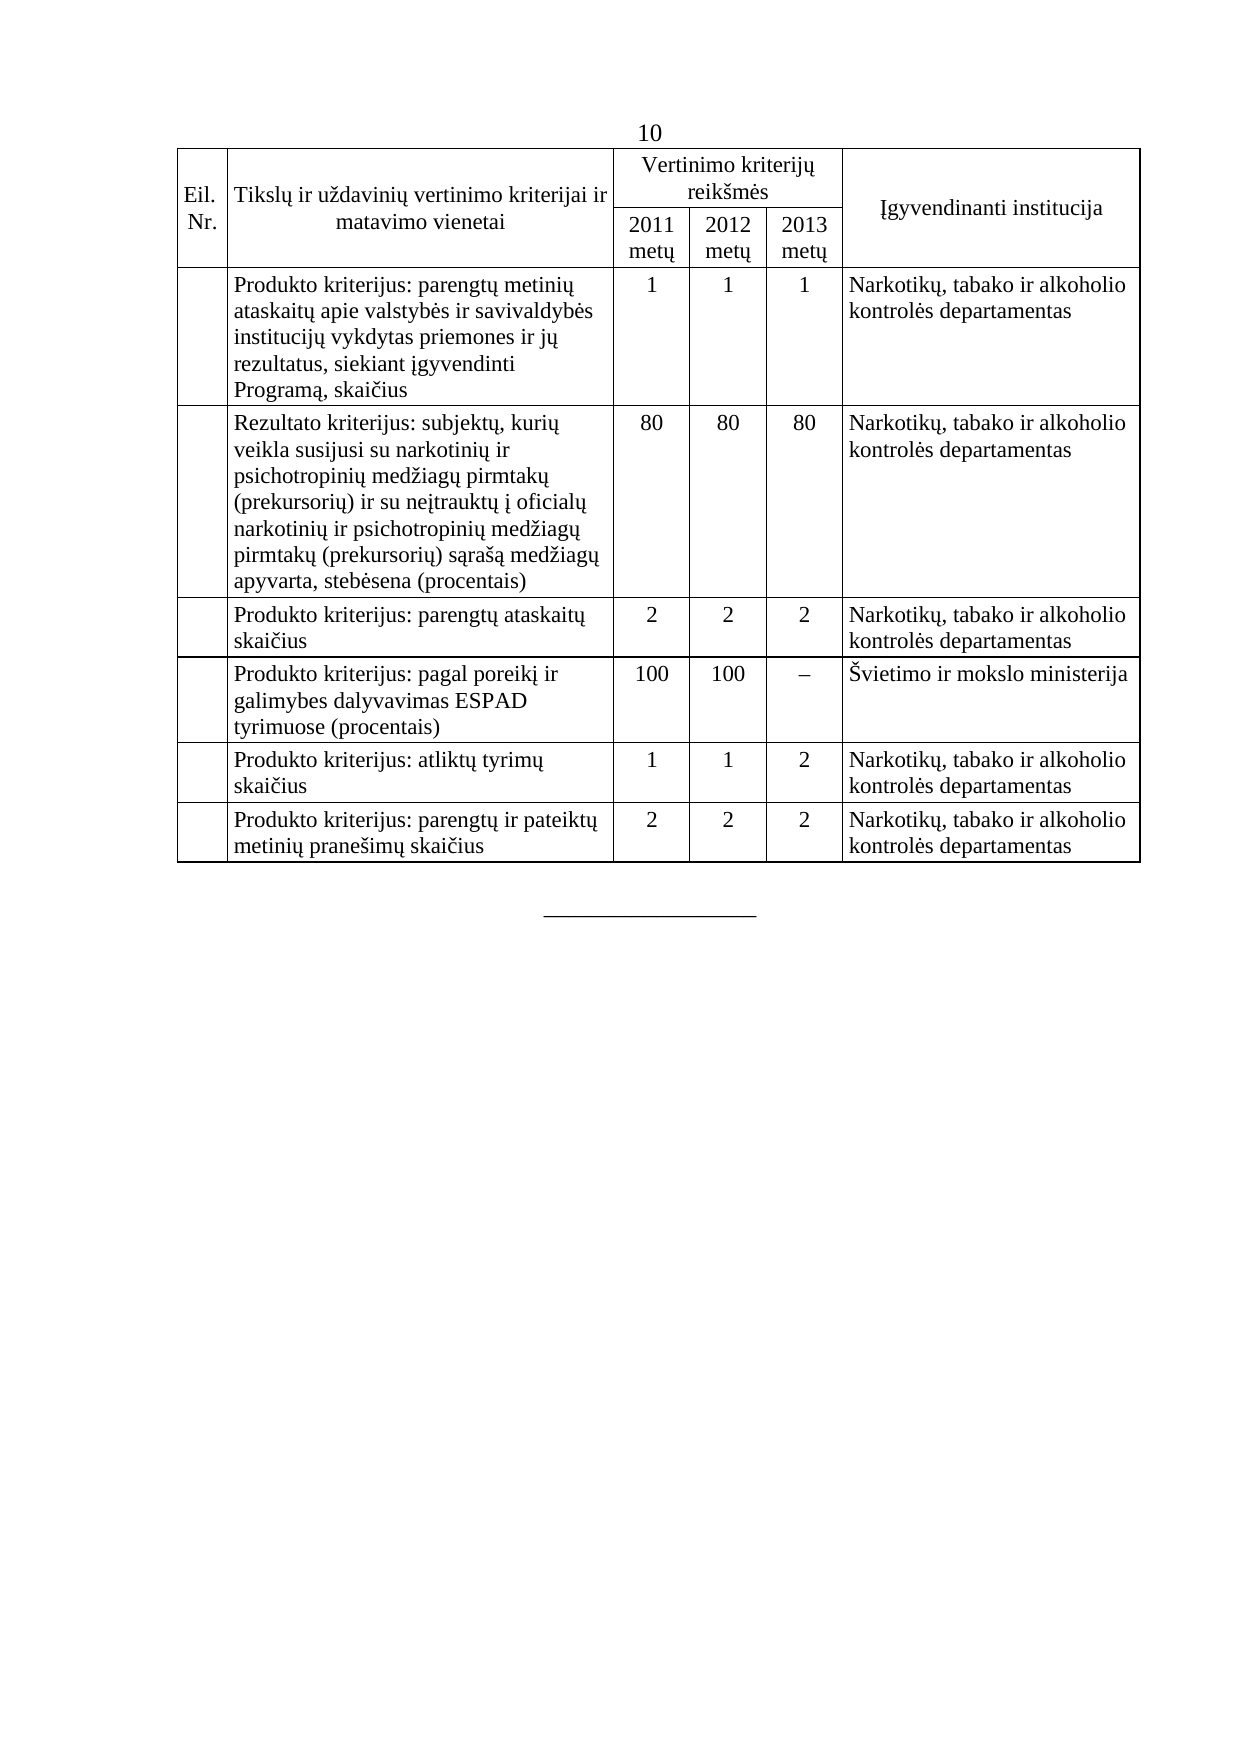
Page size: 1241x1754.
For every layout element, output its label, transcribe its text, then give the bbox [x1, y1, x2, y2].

table_cell 80 [614, 406, 689, 597]
table_cell 80 [767, 406, 842, 597]
table_cell Rezultato kriterijus: subjektų, kurių veikla susijusi su narkotinių ir psichotropinių medžiagų pirmtakų (prekursorių) ir su neįtrauktų į oficialų narkotinių ir psichotropinių medžiagų pirmtakų (prekursorių) sąrašą medžiagų apyvarta, stebėsena (procentais) [228, 406, 613, 597]
table_cell Narkotikų, tabako ir alkoholio kontrolės departamentas [843, 268, 1139, 405]
table_cell 1 [767, 268, 842, 405]
table_cell [178, 598, 227, 656]
table_cell 2 [614, 598, 689, 656]
table_cell 2 [690, 803, 766, 861]
table_cell 2013 metų [767, 208, 842, 267]
table_cell Produkto kriterijus: atliktų tyrimų skaičius [228, 743, 613, 802]
table_cell [178, 268, 227, 405]
table_cell 1 [614, 743, 689, 802]
table_cell [178, 406, 227, 597]
table_cell Produkto kriterijus: parengtų metinių ataskaitų apie valstybės ir savivaldybės institucijų vykdytas priemones ir jų rezultatus, siekiant įgyvendinti Programą, skaičius [228, 268, 613, 405]
table_cell 2 [767, 743, 842, 802]
table_cell Narkotikų, tabako ir alkoholio kontrolės departamentas [843, 598, 1139, 656]
table_cell 2012 metų [690, 208, 766, 267]
table_cell [178, 803, 227, 861]
table_cell Produkto kriterijus: parengtų ataskaitų skaičius [228, 598, 613, 656]
table_header Vertinimo kriterijų reikšmės [614, 149, 842, 207]
table_cell 80 [690, 406, 766, 597]
table_cell 2 [767, 598, 842, 656]
table_cell [178, 658, 227, 742]
table_cell 1 [690, 743, 766, 802]
table_cell Narkotikų, tabako ir alkoholio kontrolės departamentas [843, 803, 1139, 861]
table_cell 2 [767, 803, 842, 861]
table_cell [178, 743, 227, 802]
table_cell 1 [690, 268, 766, 405]
table_cell 1 [614, 268, 689, 405]
table_cell – [767, 658, 842, 742]
table_cell Produkto kriterijus: pagal poreikį ir galimybes dalyvavimas ESPAD tyrimuose (procentais) [228, 658, 613, 742]
table_cell 2 [614, 803, 689, 861]
table_cell Produkto kriterijus: parengtų ir pateiktų metinių pranešimų skaičius [228, 803, 613, 861]
table_cell Narkotikų, tabako ir alkoholio kontrolės departamentas [843, 743, 1139, 802]
table_header Tikslų ir uždavinių vertinimo kriterijai ir matavimo vienetai [228, 149, 613, 267]
table_header Įgyvendinanti institucija [843, 149, 1139, 267]
text _________________ [177, 891, 1122, 920]
table_cell Narkotikų, tabako ir alkoholio kontrolės departamentas [843, 406, 1139, 597]
table_cell 100 [690, 658, 766, 742]
table_cell 2011 metų [614, 208, 689, 267]
table_cell 2 [690, 598, 766, 656]
table_cell 100 [614, 658, 689, 742]
table_header Eil. Nr. [178, 149, 227, 267]
table_cell Švietimo ir mokslo ministerija [843, 658, 1139, 742]
